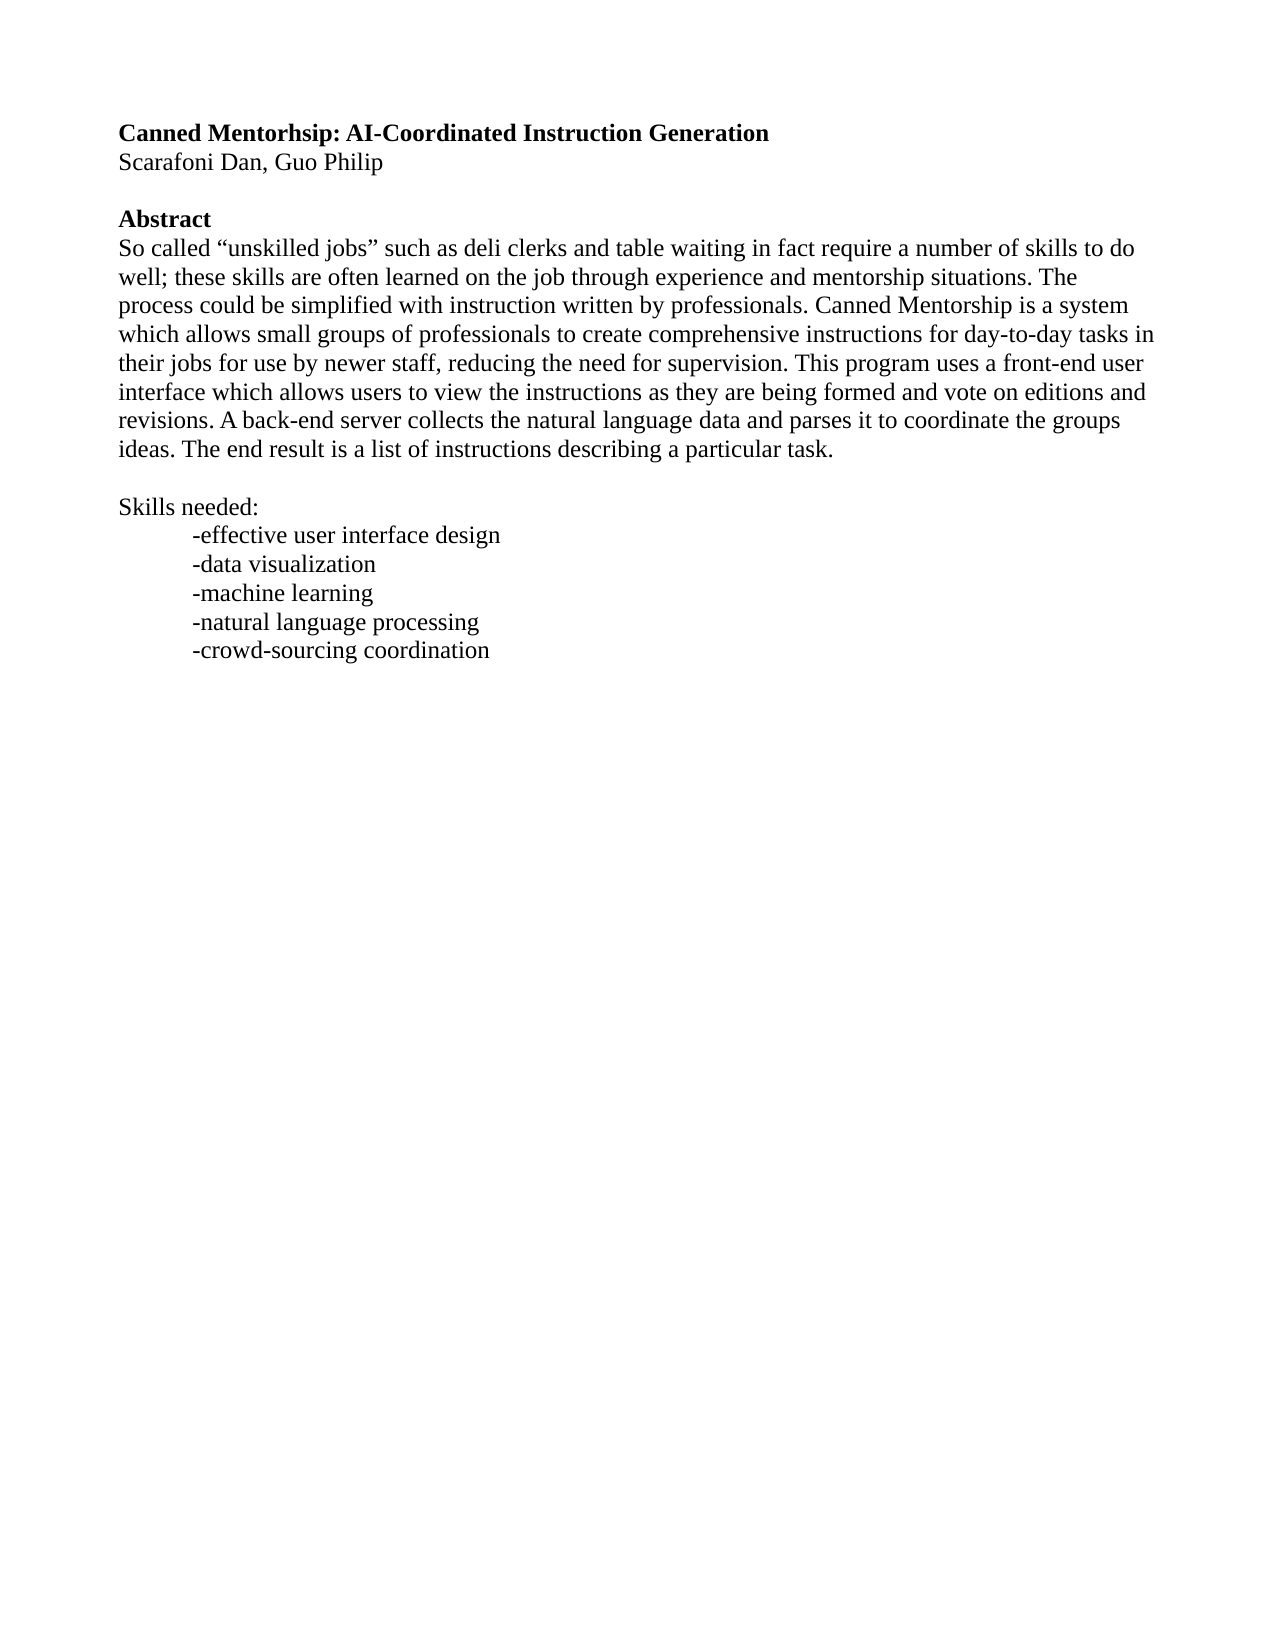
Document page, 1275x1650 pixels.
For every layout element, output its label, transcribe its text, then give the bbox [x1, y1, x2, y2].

text Canned Mentorhsip: AI-Coordinated Instruction Generation [118, 118, 1157, 147]
text So called “unskilled jobs” such as deli clerks and table waiting in fact require a number of skills to do well; these skills are often learned on the job through experience and mentorship situations. The process could be simplified with instruction written by professionals. Canned Mentorship is a system which allows small groups of professionals to create comprehensive instructions for day-to-day tasks in their jobs for use by newer staff, reducing the need for supervision. This program uses a front-end user interface which allows users to view the instructions as they are being formed and vote on editions and revisions. A back-end server collects the natural language data and parses it to coordinate the groups ideas. The end result is a list of instructions describing a particular task. [118, 233, 1157, 463]
text Scarafoni Dan, Guo Philip [118, 147, 1157, 176]
text -machine learning [118, 578, 1157, 607]
text Abstract [118, 204, 1157, 233]
text Skills needed: [118, 492, 1157, 521]
text -data visualization [118, 549, 1157, 578]
text -natural language processing [118, 607, 1157, 636]
text -crowd-sourcing coordination [118, 636, 1157, 664]
text -effective user interface design [118, 521, 1157, 549]
